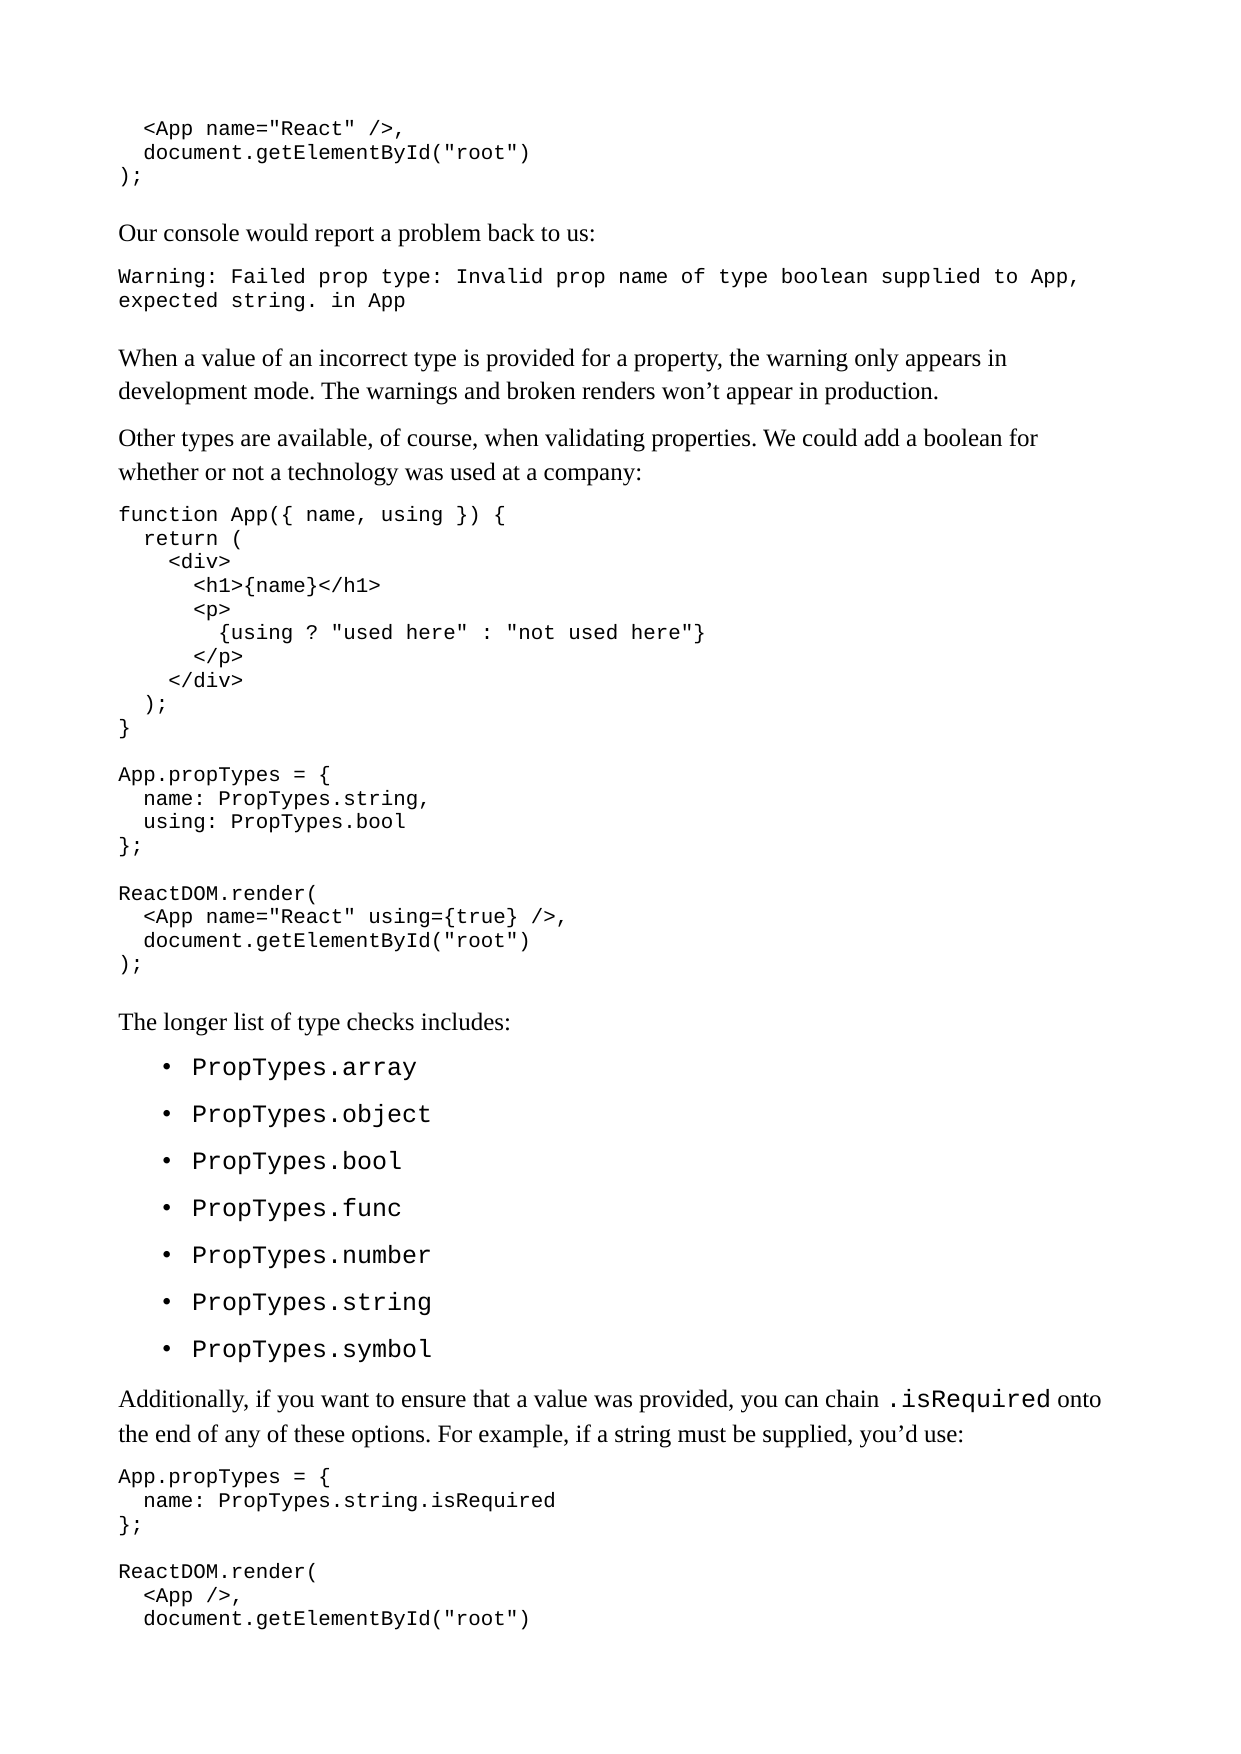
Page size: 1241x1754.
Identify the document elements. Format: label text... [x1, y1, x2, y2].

text function App({ name, using }) { [118, 504, 1122, 528]
list PropTypes.symbol [162, 1337, 1122, 1365]
text ReactDOM.render( [118, 1561, 1122, 1585]
text }; [118, 835, 1122, 859]
text name: PropTypes.string, [118, 788, 1122, 812]
text When a value of an incorrect type is provided for a property, the warning only appears in development mode. The warnings and broken renders won’t appear in production. [118, 343, 1122, 405]
text <p> [118, 599, 1122, 622]
text The longer list of type checks includes: [118, 1007, 1122, 1035]
text Other types are available, of course, when validating properties. We could add a boolean for whether or not a technology was used at a company: [118, 423, 1122, 485]
text <h1>{name}</h1> [118, 575, 1122, 599]
text App.propTypes = { [118, 1466, 1122, 1490]
text } [118, 717, 1122, 741]
text return ( [118, 528, 1122, 551]
text </div> [118, 670, 1122, 693]
text document.getElementById("root") [118, 930, 1122, 953]
list PropTypes.string [162, 1289, 1122, 1318]
list PropTypes.number [162, 1242, 1122, 1271]
text name: PropTypes.string.isRequired [118, 1490, 1122, 1514]
text <div> [118, 551, 1122, 575]
text Warning: Failed prop type: Invalid prop name of type boolean supplied to App, [118, 266, 1122, 290]
text App.propTypes = { [118, 764, 1122, 788]
list PropTypes.array [162, 1054, 1122, 1082]
text Our console would report a problem back to us: [118, 218, 1122, 247]
text ReactDOM.render( [118, 882, 1122, 906]
text ); [118, 165, 1122, 189]
text document.getElementById("root") [118, 1608, 1122, 1632]
list PropTypes.object [162, 1101, 1122, 1129]
text document.getElementById("root") [118, 142, 1122, 165]
list PropTypes.func [162, 1195, 1122, 1224]
text <App name="React" />, [118, 118, 1122, 142]
text expected string. in App [118, 290, 1122, 313]
text <App name="React" using={true} />, [118, 906, 1122, 930]
text <App />, [118, 1585, 1122, 1608]
text }; [118, 1514, 1122, 1537]
text using: PropTypes.bool [118, 812, 1122, 835]
text {using ? "used here" : "not used here"} [118, 622, 1122, 646]
text ); [118, 693, 1122, 717]
text ); [118, 953, 1122, 977]
text Additionally, if you want to ensure that a value was provided, you can chain .isRequired onto the end of any of these options. For example, if a string must be supplied, you’d use: [118, 1384, 1122, 1448]
text </p> [118, 646, 1122, 670]
list PropTypes.bool [162, 1148, 1122, 1177]
